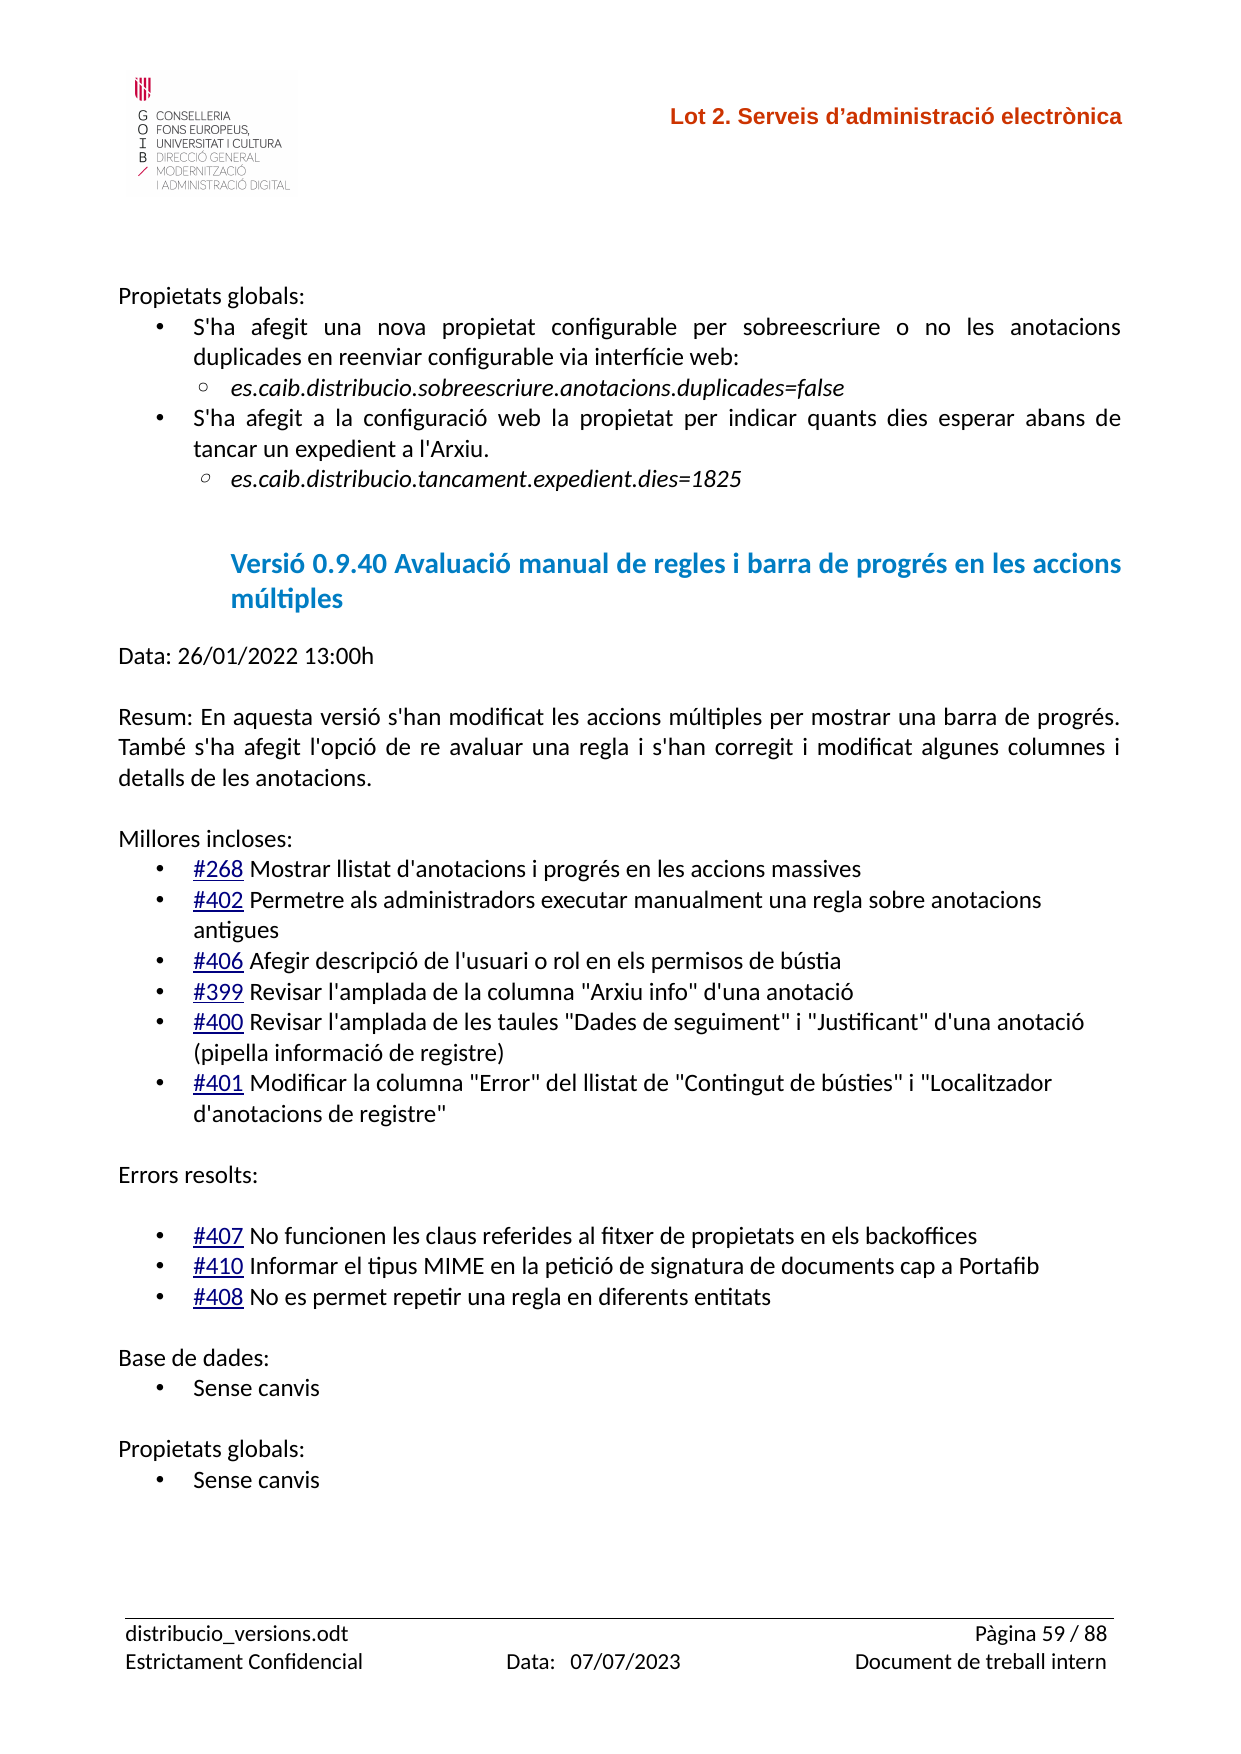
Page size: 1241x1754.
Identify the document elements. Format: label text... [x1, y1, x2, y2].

subtitle Versió 0.9.40 Avaluació manual de regles i barra de progrés en les accions múltiples [153, 545, 1122, 616]
list es.caib.distribucio.tancament.expedient.dies=1825 [193, 463, 1122, 494]
text Data: 26/01/2022 13:00h [118, 640, 1122, 670]
list S'ha afegit una nova propietat configurable per sobreescriure o no les anotacions duplicades en reenviar configurable via interfície web: [156, 311, 1122, 372]
text Base de dades: [118, 1342, 1122, 1372]
text Propietats globals: [118, 1433, 1122, 1464]
list #401 Modificar la columna "Error" del llistat de "Contingut de bústies" i "Localitzador d'anotacions de registre" [156, 1067, 1122, 1128]
text Errors resolts: [118, 1159, 1122, 1189]
list #407 No funcionen les claus referides al fitxer de propietats en els backoffices [156, 1220, 1122, 1250]
list #268 Mostrar llistat d'anotacions i progrés en les accions massives [156, 853, 1122, 884]
list #406 Afegir descripció de l'usuari o rol en els permisos de bústia [156, 945, 1122, 976]
list S'ha afegit a la configuració web la propietat per indicar quants dies esperar abans de tancar un expedient a l'Arxiu. [156, 402, 1122, 463]
list Sense canvis [156, 1372, 1122, 1403]
list Sense canvis [156, 1464, 1122, 1494]
picture [126, 70, 299, 197]
list #410 Informar el tipus MIME en la petició de signatura de documents cap a Portafib [156, 1250, 1122, 1281]
list #399 Revisar l'amplada de la columna "Arxiu info" d'una anotació [156, 976, 1122, 1006]
text Millores incloses: [118, 823, 1122, 853]
list #402 Permetre als administradors executar manualment una regla sobre anotacions antigues [156, 884, 1122, 945]
list #408 No es permet repetir una regla en diferents entitats [156, 1281, 1122, 1311]
list #400 Revisar l'amplada de les taules "Dades de seguiment" i "Justificant" d'una anotació (pipella informació de registre) [156, 1006, 1122, 1067]
text Propietats globals: [118, 280, 1122, 311]
list es.caib.distribucio.sobreescriure.anotacions.duplicades=false [193, 372, 1122, 402]
text Resum: En aquesta versió s'han modificat les accions múltiples per mostrar una barra de progrés. També s'ha afegit l'opció de re avaluar una regla i s'han corregit i modificat algunes columnes i detalls de les anotacions. [118, 701, 1122, 792]
